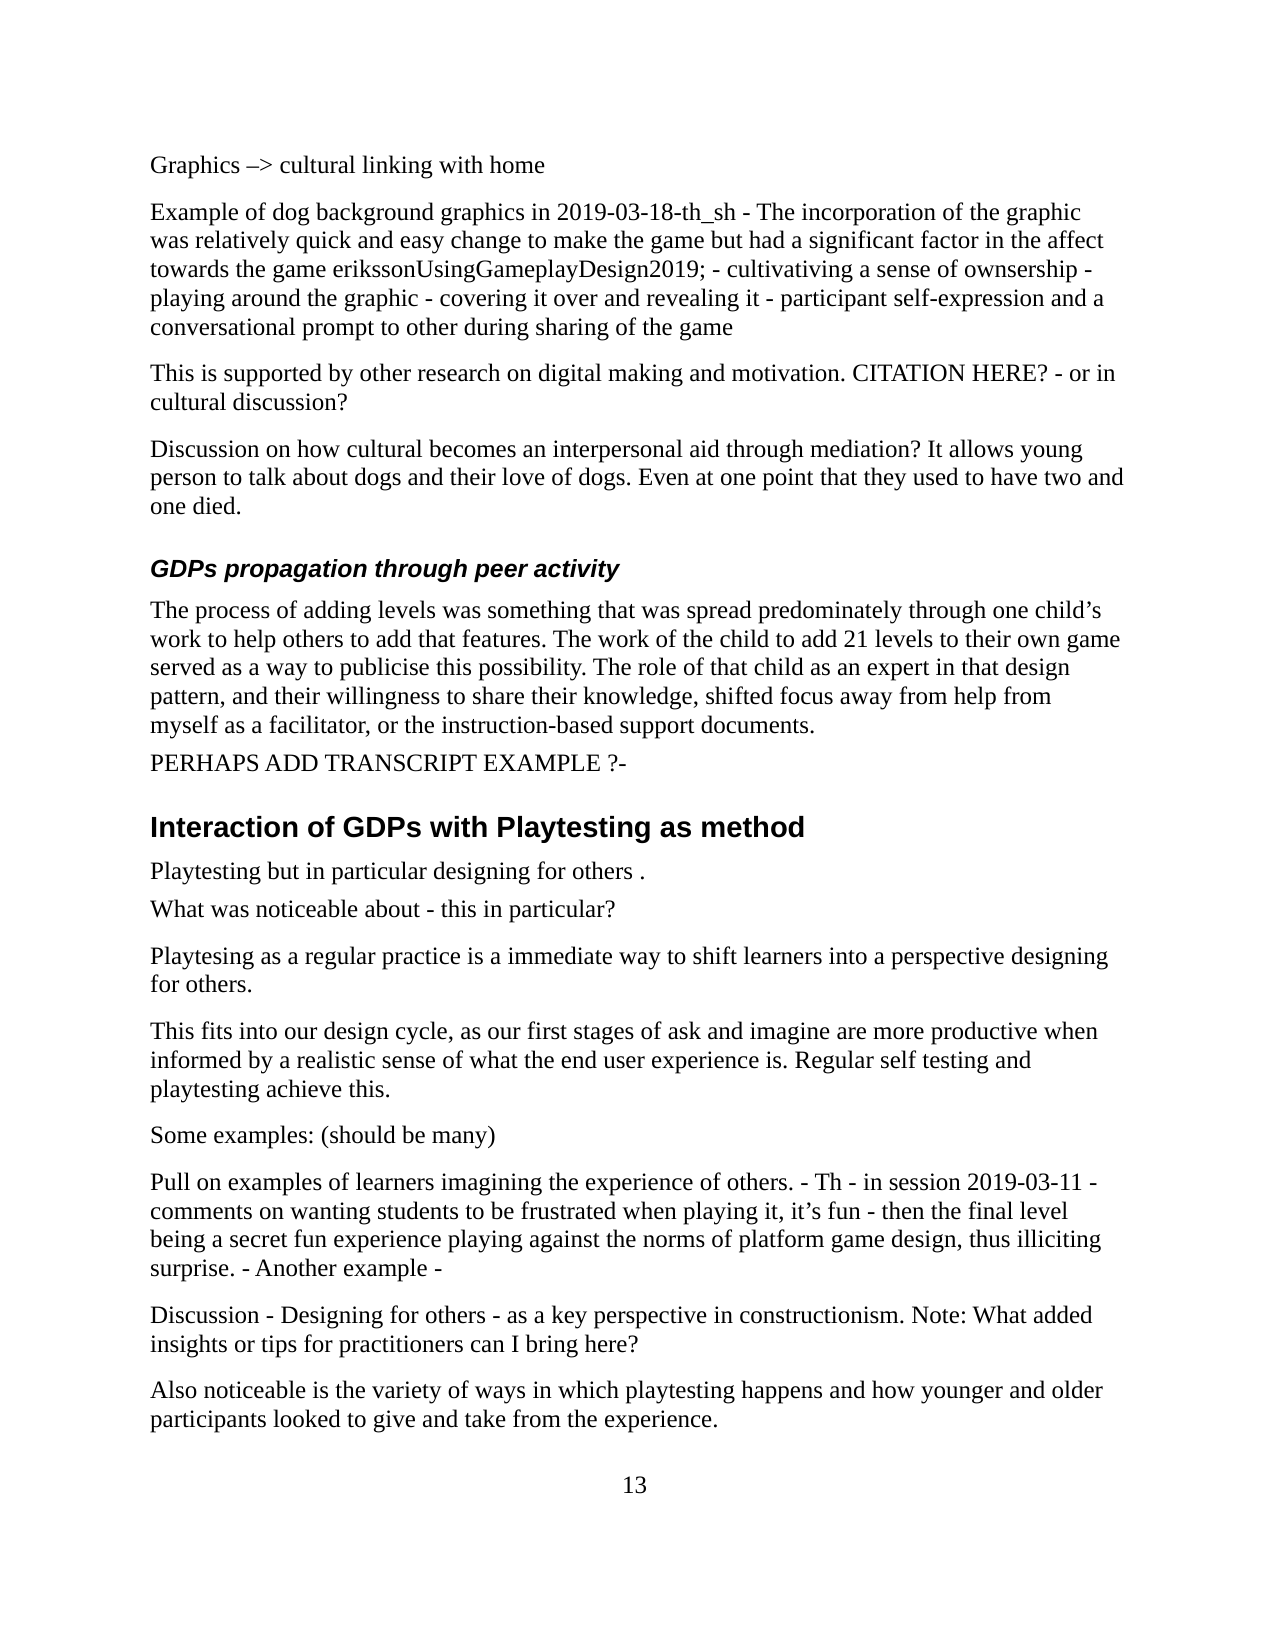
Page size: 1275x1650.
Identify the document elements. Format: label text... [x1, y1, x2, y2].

text Pull on examples of learners imagining the experience of others. - Th - in session 2019-03-11 - comments on wanting students to be frustrated when playing it, it’s fun - then the final level being a secret fun experience playing against the norms of platform game design, thus illiciting surprise. - Another example - [150, 1167, 1125, 1282]
text This fits into our design cycle, as our first stages of ask and imagine are more productive when informed by a realistic sense of what the end user experience is. Regular self testing and playtesting achieve this. [150, 1016, 1125, 1102]
text Also noticeable is the variety of ways in which playtesting happens and how younger and older participants looked to give and take from the experience. [150, 1375, 1125, 1433]
text The process of adding levels was something that was spread predominately through one child’s work to help others to add that features. The work of the child to add 21 levels to their own game served as a way to publicise this possibility. The role of that child as an expert in that design pattern, and their willingness to share their knowledge, shifted focus away from help from myself as a facilitator, or the instruction-based support documents. [150, 595, 1125, 739]
text Playtesting but in particular designing for others . [150, 856, 1125, 885]
text Playtesing as a regular practice is a immediate way to shift learners into a perspective designing for others. [150, 941, 1125, 998]
text What was noticeable about - this in particular? [150, 894, 1125, 923]
text Some examples: (should be many) [150, 1120, 1125, 1149]
text Discussion on how cultural becomes an interpersonal aid through mediation? It allows young person to talk about dogs and their love of dogs. Even at one point that they used to have two and one died. [150, 434, 1125, 520]
subtitle Interaction of GDPs with Playtesting as method [150, 810, 1125, 844]
text Example of dog background graphics in 2019-03-18-th_sh - The incorporation of the graphic was relatively quick and easy change to make the game but had a significant factor in the affect towards the game erikssonUsingGameplayDesign2019; - cultivativing a sense of ownsership - playing around the graphic - covering it over and revealing it - participant self-expression and a conversational prompt to other during sharing of the game [150, 197, 1125, 340]
text This is supported by other research on digital making and motivation. CITATION HERE? - or in cultural discussion? [150, 358, 1125, 416]
text Discussion - Designing for others - as a key perspective in constructionism. Note: What added insights or tips for practitioners can I bring here? [150, 1300, 1125, 1357]
text Graphics –> cultural linking with home [150, 150, 1125, 179]
text PERHAPS ADD TRANSCRIPT EXAMPLE ?- [150, 748, 1125, 776]
subtitle GDPs propagation through peer activity [150, 554, 1125, 582]
